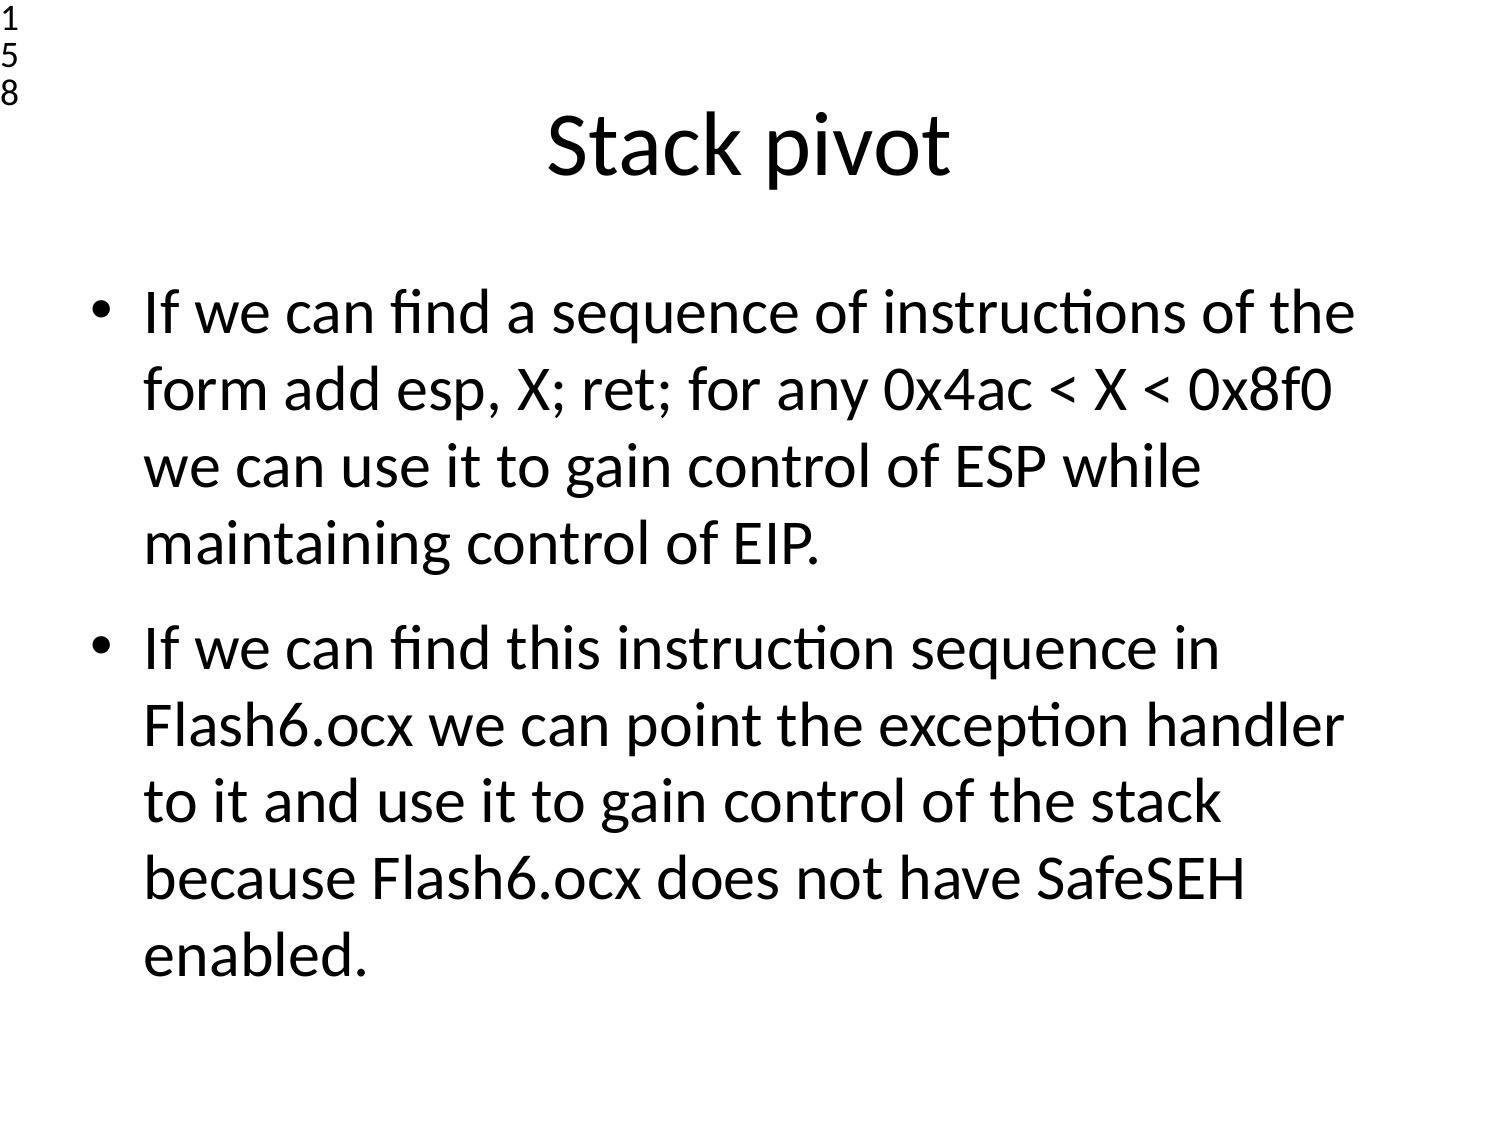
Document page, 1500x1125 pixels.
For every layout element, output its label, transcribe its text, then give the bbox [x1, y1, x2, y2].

list If we can find a sequence of instructions of the form add esp, X; ret; for any 0x4ac < X < 0x8f0 we can use it to gain control of ESP while maintaining control of EIP. If we can find this instruction sequence in Flash6.ocx we can point the exception handler to it and use it to gain control of the stack because Flash6.ocx does not have SafeSEH enabled. [75, 262, 1425, 1005]
title Stack pivot [75, 45, 1425, 233]
